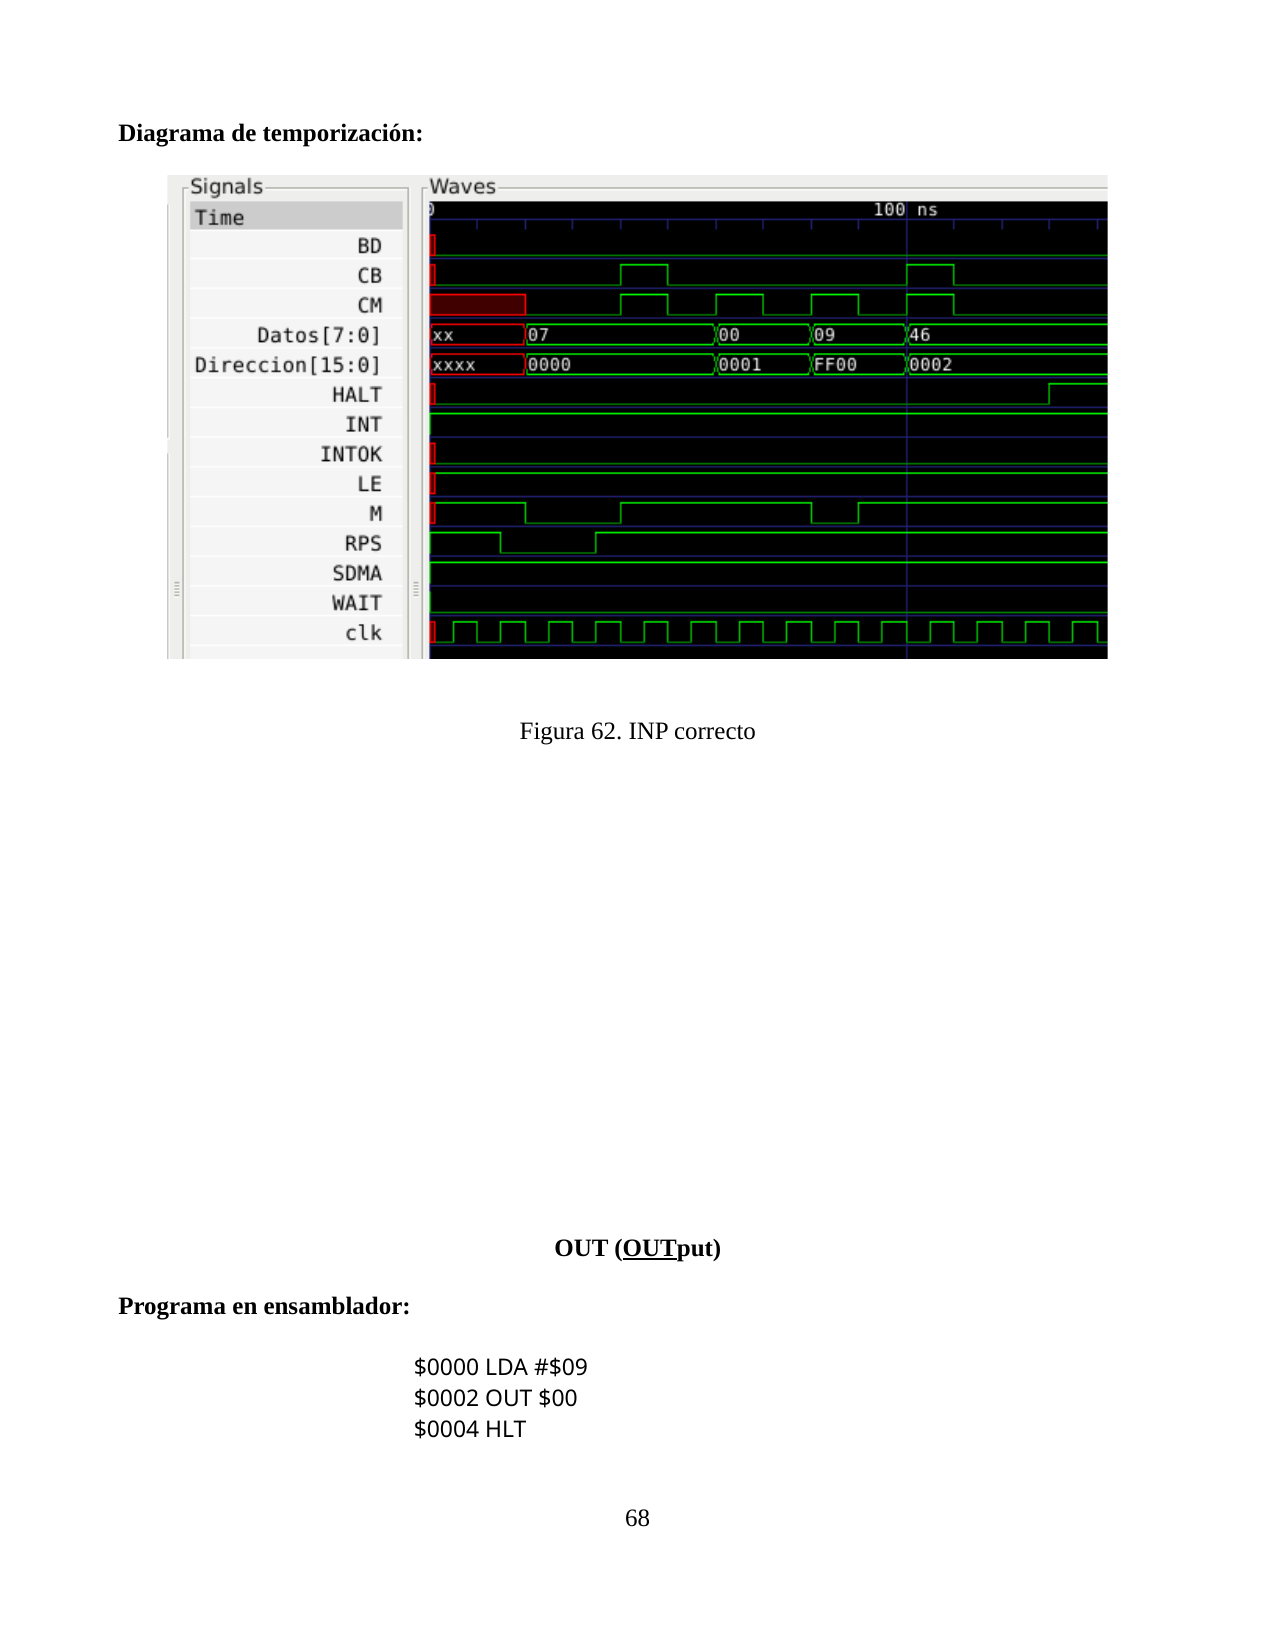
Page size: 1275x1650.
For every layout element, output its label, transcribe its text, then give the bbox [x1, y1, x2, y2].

text Figura 62. INP correcto [118, 716, 1157, 745]
text OUT (OUTput) [118, 1233, 1157, 1262]
picture [167, 175, 1108, 659]
text $0000 LDA #$09 [118, 1351, 1157, 1382]
text $0002 OUT $00 [118, 1382, 1157, 1413]
text Programa en ensamblador: [118, 1291, 1157, 1320]
text Diagrama de temporización: [118, 118, 1157, 147]
text $0004 HLT [118, 1413, 1157, 1445]
